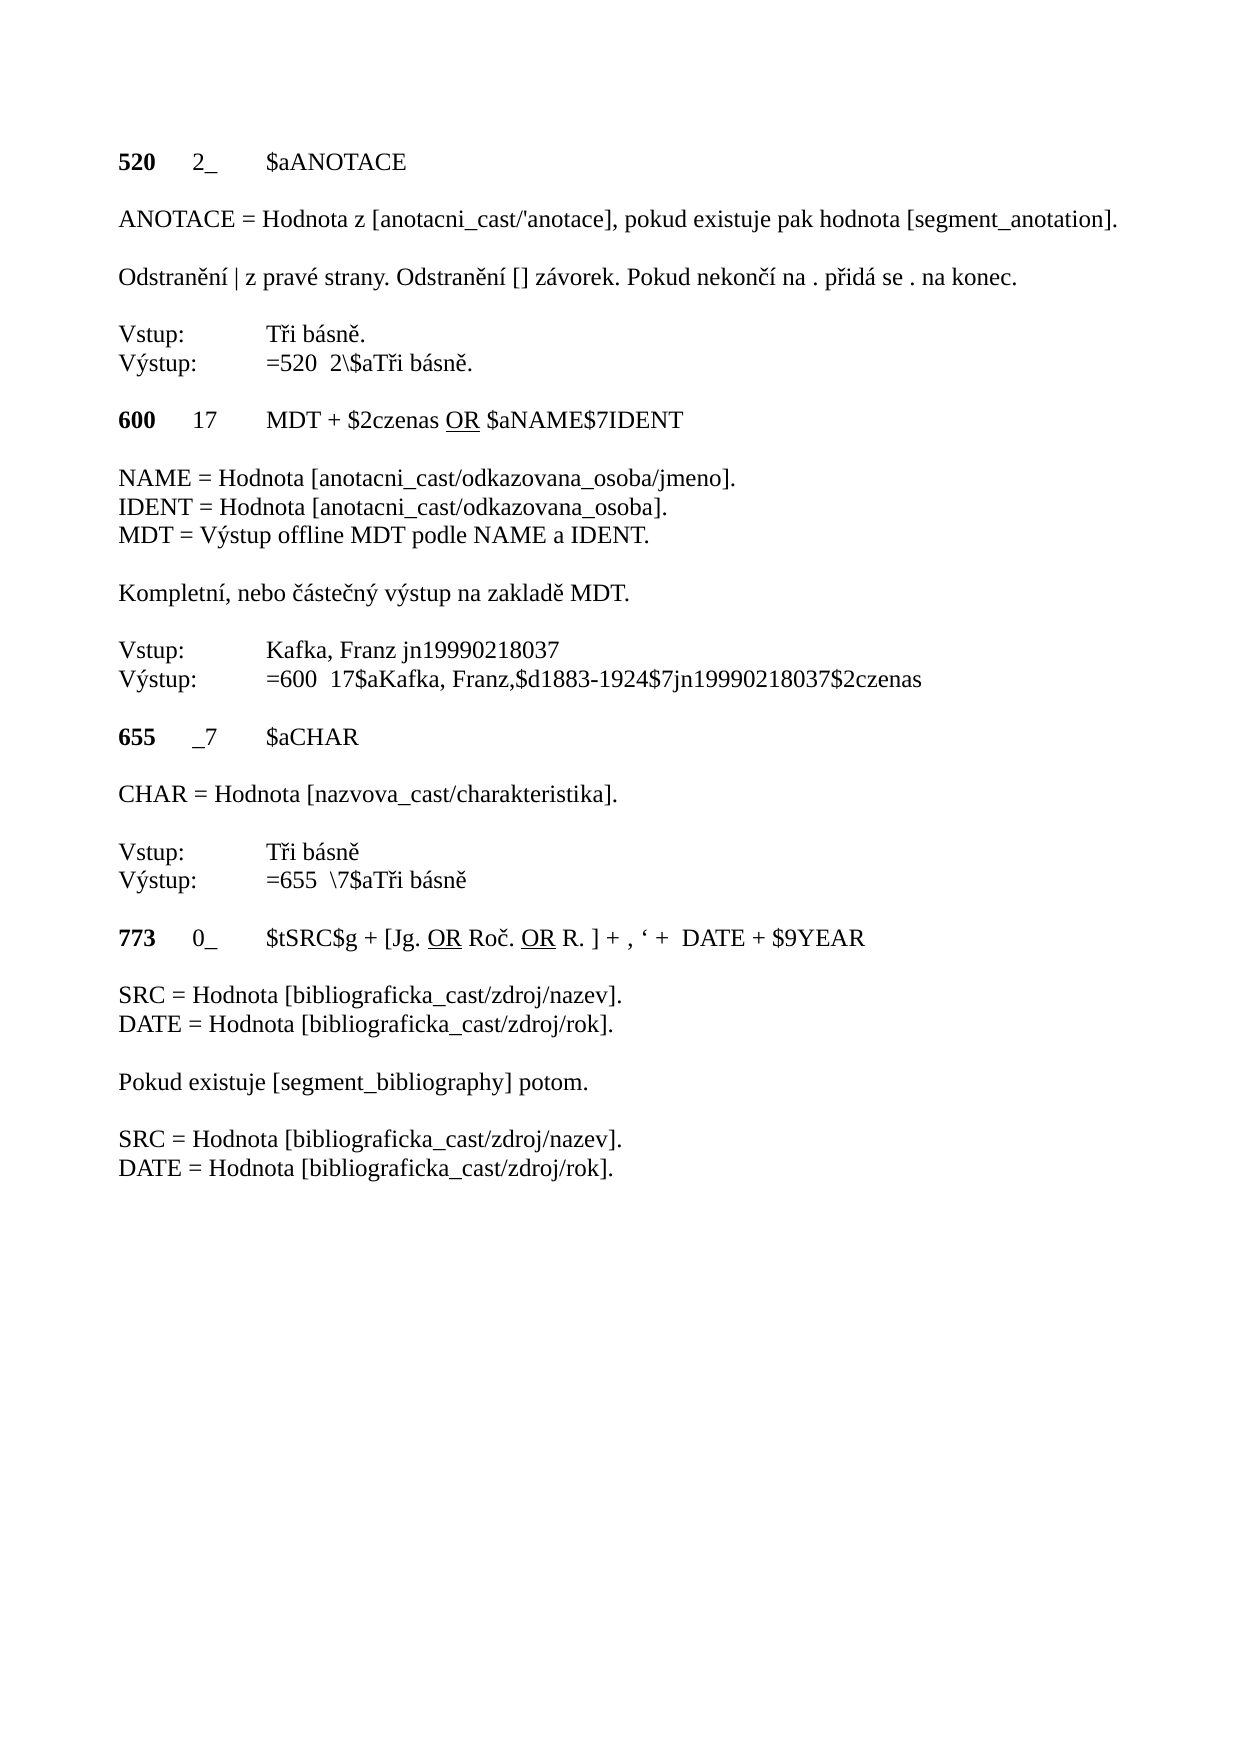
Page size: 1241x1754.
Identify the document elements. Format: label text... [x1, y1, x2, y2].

text MDT = Výstup offline MDT podle NAME a IDENT. [118, 521, 1122, 549]
text 520 2_ $aANOTACE [118, 147, 1122, 176]
text Pokud existuje [segment_bibliography] potom. [118, 1067, 1122, 1096]
text SRC = Hodnota [bibliograficka_cast/zdroj/nazev]. [118, 981, 1122, 1009]
text Výstup: =600 17$aKafka, Franz,$d1883-1924$7jn19990218037$2czenas [118, 664, 1122, 693]
text CHAR = Hodnota [nazvova_cast/charakteristika]. [118, 779, 1122, 808]
text Výstup: =520 2\$aTři básně. [118, 348, 1122, 377]
text Vstup: Tři básně. [118, 319, 1122, 348]
text SRC = Hodnota [bibliograficka_cast/zdroj/nazev]. [118, 1124, 1122, 1153]
text NAME = Hodnota [anotacni_cast/odkazovana_osoba/jmeno]. [118, 463, 1122, 492]
text Kompletní, nebo částečný výstup na zakladě MDT. [118, 578, 1122, 607]
text IDENT = Hodnota [anotacni_cast/odkazovana_osoba]. [118, 492, 1122, 521]
text DATE = Hodnota [bibliograficka_cast/zdroj/rok]. [118, 1153, 1122, 1182]
text ANOTACE = Hodnota z [anotacni_cast/'anotace], pokud existuje pak hodnota [segment_anotation]. [118, 204, 1122, 233]
text 600 17 MDT + $2czenas OR $aNAME$7IDENT [118, 406, 1122, 434]
text Vstup: Kafka, Franz jn19990218037 [118, 636, 1122, 664]
text Odstranění | z pravé strany. Odstranění [] závorek. Pokud nekončí na . přidá se . na konec. [118, 262, 1122, 291]
text 773 0_ $tSRC$g + [Jg. OR Roč. OR R. ] + ‚ ‘ + DATE + $9YEAR [118, 923, 1122, 952]
text DATE = Hodnota [bibliograficka_cast/zdroj/rok]. [118, 1009, 1122, 1038]
text Vstup: Tři básně [118, 837, 1122, 866]
text Výstup: =655 \7$aTři básně [118, 866, 1122, 894]
text 655 _7 $aCHAR [118, 722, 1122, 751]
